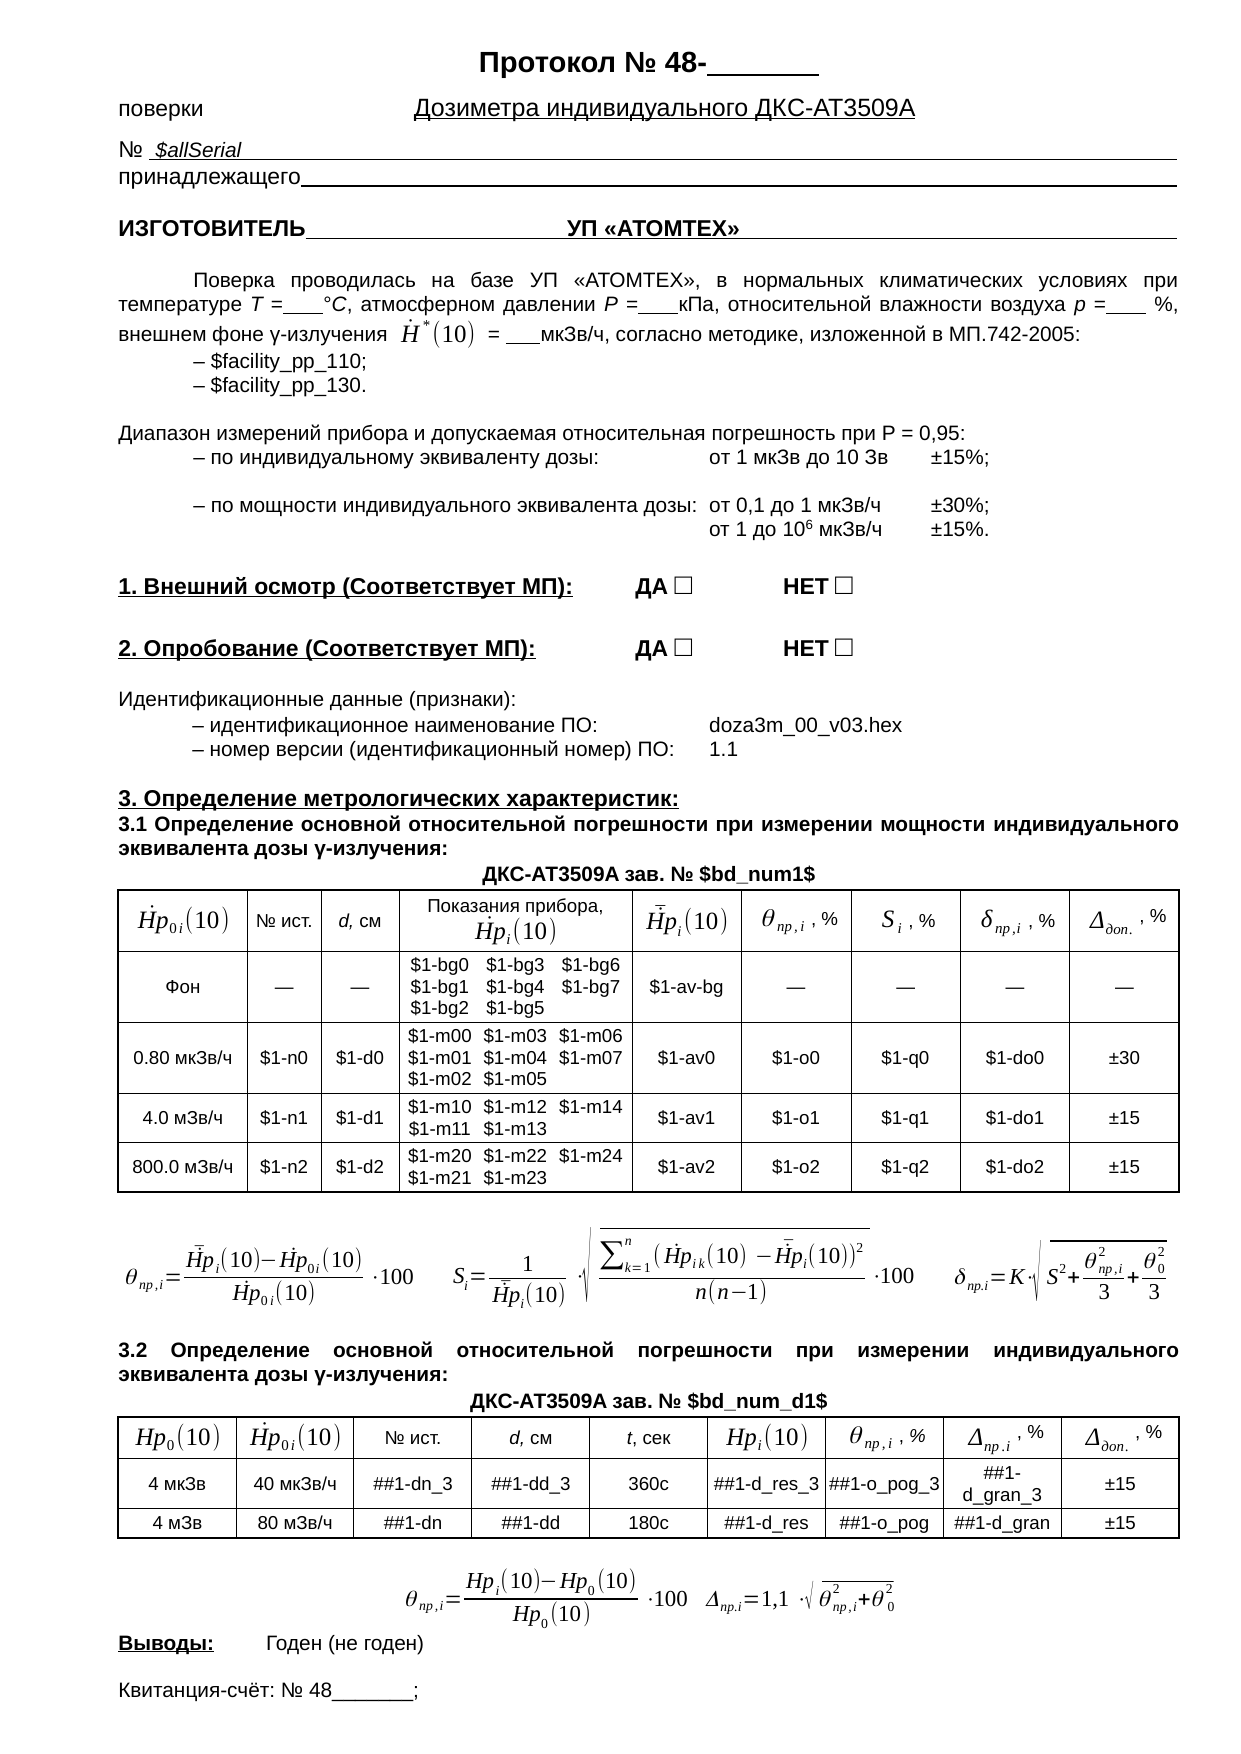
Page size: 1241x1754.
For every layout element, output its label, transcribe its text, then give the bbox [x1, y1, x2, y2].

text принадлежащего [118, 163, 1179, 189]
table_cell 180c [590, 1509, 707, 1537]
table_cell ±30 [1070, 1023, 1178, 1093]
table_cell ±15 [1070, 1094, 1178, 1142]
table_cell 40 мкЗв/ч [237, 1459, 353, 1508]
table_cell 80 мЗв/ч [237, 1509, 353, 1537]
text ИЗГОТОВИТЕЛЬ УП «АТОМТЕХ» [118, 215, 1179, 242]
table_cell [119, 891, 247, 951]
table_cell $1-n1 [248, 1094, 321, 1142]
table_cell ##1-dn_3 [354, 1459, 471, 1508]
table_cell $1-d2 [322, 1143, 399, 1191]
table_cell $1-do1 [961, 1094, 1069, 1142]
table_cell $1-d1 [322, 1094, 399, 1142]
text 1. Внешний осмотр (Соответствует МП): ДА □ НЕТ □ [118, 567, 1179, 601]
table_cell ##1-o_pog_3 [826, 1459, 943, 1508]
table_cell $1-n2 [248, 1143, 321, 1191]
table_cell $1-av0 [633, 1023, 741, 1093]
text Диапазон измерений прибора и допускаемая относительная погрешность при Р = 0,95: [118, 421, 1179, 445]
table_cell ##1-dn [354, 1509, 471, 1537]
text 3. Определение метрологических характеристик: [118, 785, 1179, 811]
text – по индивидуальному эквиваленту дозы: от 1 мкЗв до 10 Зв ±15%; [118, 445, 1179, 469]
table_cell 800.0 мЗв/ч [119, 1143, 247, 1191]
table_cell $1-do2 [961, 1143, 1069, 1191]
table_cell ##1-dd_3 [472, 1459, 589, 1508]
table_cell ±15 [1062, 1459, 1178, 1508]
table_cell $1-m00 $1-m01 $1-m02 $1-m03 $1-m04 $1-m05 $1-m06 $1-m07 [400, 1023, 632, 1093]
table_cell [237, 1418, 353, 1458]
table_cell $1-bg0 $1-bg1 $1-bg2 $1-bg3 $1-bg4 $1-bg5 $1-bg6 $1-bg7 [400, 952, 632, 1022]
table_cell ##1-d_gran [944, 1509, 1061, 1537]
table_cell $1-o2 [742, 1143, 851, 1191]
table_cell 360c [590, 1459, 707, 1508]
table_cell d, см [472, 1418, 589, 1458]
table_cell ##1-d_gran_3 [944, 1459, 1061, 1508]
table_cell — [322, 952, 399, 1022]
table_cell $1-o1 [742, 1094, 851, 1142]
table_cell $1-av1 [633, 1094, 741, 1142]
table_cell [708, 1418, 825, 1458]
table_header ДКС-АТ3509A зав. № $bd_num_d1$ [118, 1386, 1179, 1416]
table_cell — [742, 952, 851, 1022]
text Выводы: Годен (не годен) [118, 1630, 1179, 1654]
text – $facility_pp_130. [118, 373, 1179, 397]
table_cell , % [944, 1418, 1061, 1458]
table_cell $1-o0 [742, 1023, 851, 1093]
table_cell 4.0 мЗв/ч [119, 1094, 247, 1142]
table_cell 4 мкЗв [119, 1459, 236, 1508]
table_cell $1-m20 $1-m21 $1-m22 $1-m23 $1-m24 [400, 1143, 632, 1191]
table_cell , % [1062, 1418, 1178, 1458]
table_cell $1-q2 [852, 1143, 960, 1191]
table_cell ±15 [1070, 1143, 1178, 1191]
table_cell Фон [119, 952, 247, 1022]
text № $allSerial [118, 136, 1179, 163]
table_cell $1-n0 [248, 1023, 321, 1093]
table_cell $1-do0 [961, 1023, 1069, 1093]
text Поверка проводилась на базе УП «АТОМТЕХ», в нормальных климатических условиях при температуре Т = °С, атмосферном давлении Р = кПа, относительной влажности воздуха р = %, внешнем фоне γ-излучения = мкЗв/ч, согласно методике, изложенной в МП.742-2005: [118, 268, 1179, 349]
table_cell , % [852, 891, 960, 951]
text Квитанция-счёт: № 48_______; [118, 1678, 1179, 1702]
text поверки Дозиметра индивидуального ДКС-АТ3509A [118, 93, 1179, 122]
table_cell [633, 891, 741, 951]
table_cell № ист. [248, 891, 321, 951]
table_cell — [248, 952, 321, 1022]
table_cell $1-d0 [322, 1023, 399, 1093]
table_cell — [852, 952, 960, 1022]
table_cell , % [961, 891, 1069, 951]
table_cell ##1-d_res_3 [708, 1459, 825, 1508]
text Протокол № 48- [88, 45, 1179, 79]
table_cell [119, 1418, 236, 1458]
table_cell ##1-dd [472, 1509, 589, 1537]
text Идентификационные данные (признаки): [118, 687, 1179, 711]
table_cell $1-q1 [852, 1094, 960, 1142]
text – идентификационное наименование ПО: doza3m_00_v03.hex [118, 711, 1179, 737]
text от 1 до 106 мкЗв/ч ±15%. [118, 517, 1179, 541]
text 3.2 Определение основной относительной погрешности при измерении индивидуального эквивалента дозы γ-излучения: [118, 1338, 1179, 1386]
table_cell № ист. [354, 1418, 471, 1458]
table_cell 4 мЗв [119, 1509, 236, 1537]
text – $facility_pp_110; [118, 349, 1179, 373]
text 3.1 Определение основной относительной погрешности при измерении мощности индивидуального эквивалента дозы γ-излучения: [118, 811, 1179, 859]
table_cell Показания прибора, [400, 891, 632, 951]
table_cell $1-m10 $1-m11 $1-m12 $1-m13 $1-m14 [400, 1094, 632, 1142]
table_cell ±15 [1062, 1509, 1178, 1537]
table_cell $1-q0 [852, 1023, 960, 1093]
table_cell ##1-d_res [708, 1509, 825, 1537]
text 2. Опробование (Соответствует МП): ДА □ НЕТ □ [118, 629, 1179, 663]
table_cell 0.80 мкЗв/ч [119, 1023, 247, 1093]
table_cell — [961, 952, 1069, 1022]
table_cell ##1-o_pog [826, 1509, 943, 1537]
table_cell $1-av2 [633, 1143, 741, 1191]
table_cell , % [742, 891, 851, 951]
table_cell d, см [322, 891, 399, 951]
table_header ДКС-АТ3509A зав. № $bd_num1$ [118, 859, 1179, 889]
text – номер версии (идентификационный номер) ПО: 1.1 [118, 737, 1179, 761]
table_cell t, сек [590, 1418, 707, 1458]
text – по мощности индивидуального эквивалента дозы: от 0,1 до 1 мкЗв/ч ±30%; [118, 493, 1179, 517]
table_cell — [1070, 952, 1178, 1022]
table_cell $1-av-bg [633, 952, 741, 1022]
table_cell , % [826, 1418, 943, 1458]
table_cell , % [1070, 891, 1178, 951]
